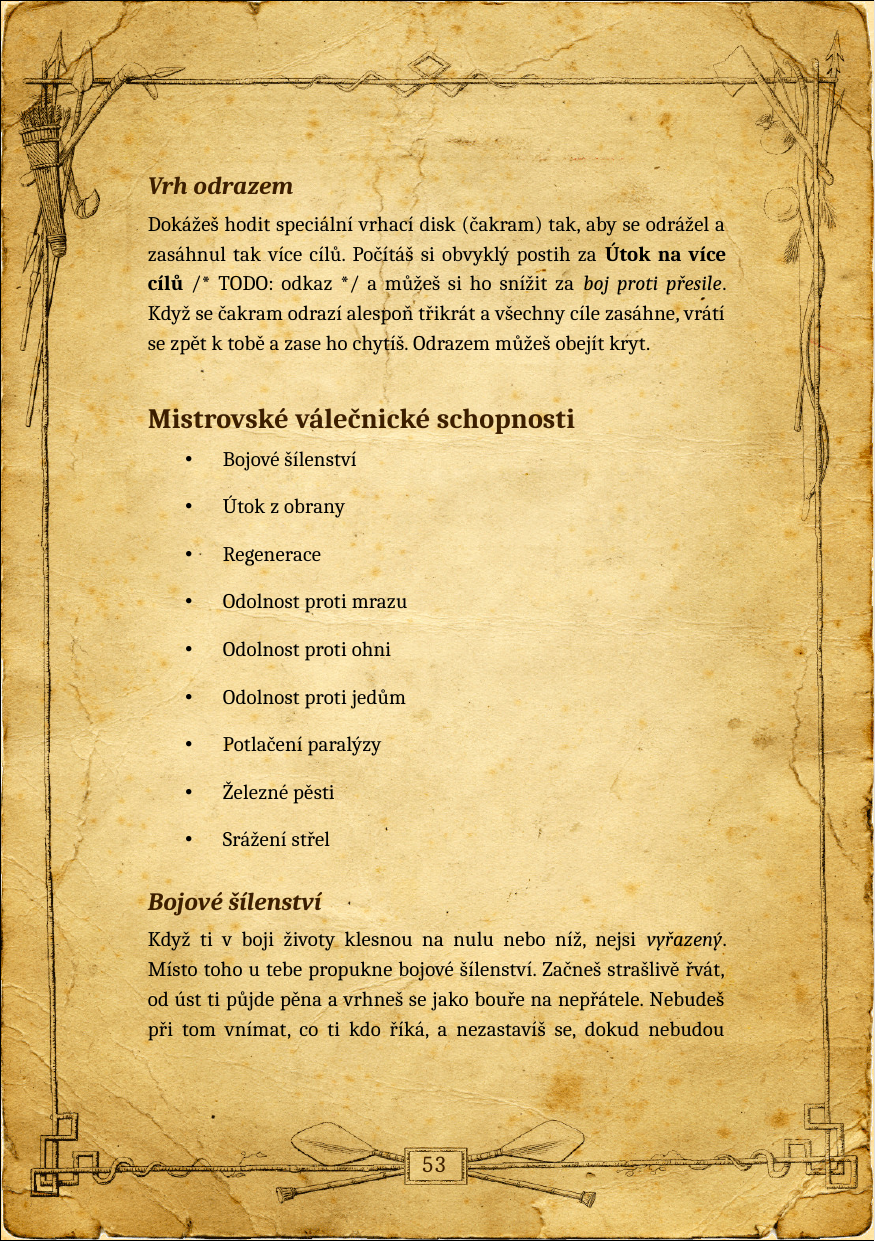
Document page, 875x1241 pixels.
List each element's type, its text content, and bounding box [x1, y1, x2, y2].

list Odolnost proti mrazu [185, 590, 726, 614]
list Odolnost proti jedům [185, 685, 726, 709]
list Potlačení paralýzy [185, 733, 726, 757]
subtitle Bojové šílenství [148, 887, 726, 916]
list Bojové šílenství [185, 447, 726, 471]
list Regenerace [185, 542, 726, 566]
picture [1, 1, 874, 1240]
list Srážení střel [185, 828, 726, 852]
list Odolnost proti ohni [185, 638, 726, 662]
text Když ti v boji životy klesnou na nulu nebo níž, nejsi vyřazený. Místo toho u tebe propukne bojové šílenství. Začneš strašlivě řvát, od úst ti půjde pěna a vrhneš se jako bouře na nepřátele. Nebudeš při tom vnímat, co ti kdo říká, a nezastavíš se, dokud nebudou [148, 928, 726, 1042]
text Dokážeš hodit speciální vrhací disk (čakram) tak, aby se odrážel a zasáhnul tak více cílů. Počítáš si obvyklý postih za Útok na více cílů /* TODO: odkaz */ a můžeš si ho snížit za boj proti přesile. Když se čakram odrazí alespoň třikrát a všechny cíle zasáhne, vrátí se zpět k tobě a zase ho chytíš. Odrazem můžeš obejít kryt. [148, 212, 726, 356]
list Železné pěsti [185, 781, 726, 804]
list Útok z obrany [185, 495, 726, 519]
subtitle Mistrovské válečnické schopnosti [148, 403, 726, 436]
subtitle Vrh odrazem [148, 172, 726, 201]
